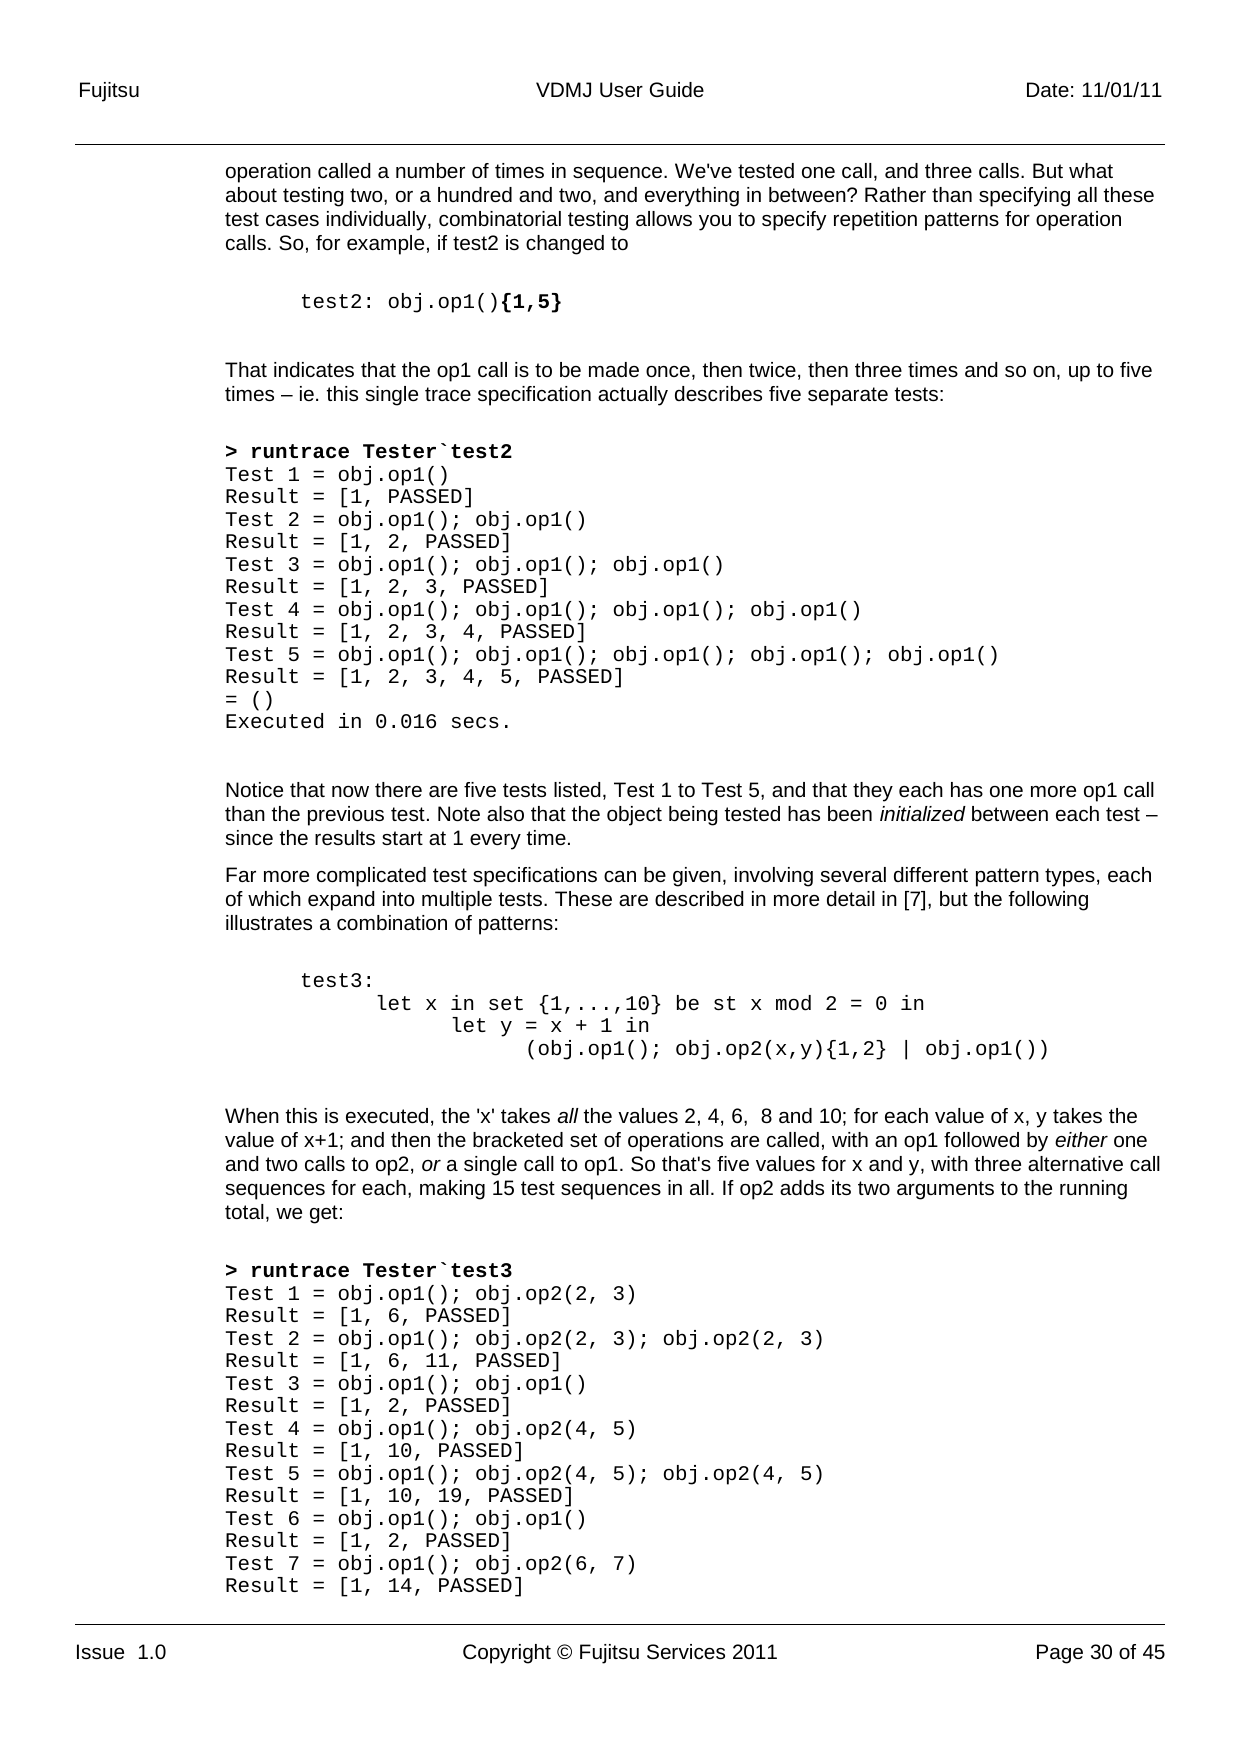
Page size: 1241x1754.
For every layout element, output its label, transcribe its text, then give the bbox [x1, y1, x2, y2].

text Executed in 0.016 secs. [225, 711, 1165, 733]
text Notice that now there are five tests listed, Test 1 to Test 5, and that they each has one more op1 call than the previous test. Note also that the object being tested has been initialized between each test – since the results start at 1 every time. [225, 778, 1165, 850]
text Far more complicated test specifications can be given, involving several different pattern types, each of which expand into multiple tests. These are described in more detail in [7], but the following illustrates a combination of patterns: [225, 863, 1165, 935]
text Result = [1, 2, PASSED] [225, 1394, 1165, 1417]
text Result = [1, 2, PASSED] [225, 1529, 1165, 1552]
text operation called a number of times in sequence. We've tested one call, and three calls. But what about testing two, or a hundred and two, and everything in between? Rather than specifying all these test cases individually, combinatorial testing allows you to specify repetition patterns for operation calls. So, for example, if test2 is changed to [225, 160, 1165, 256]
text > runtrace Tester`test3 [225, 1259, 1165, 1282]
text Test 3 = obj.op1(); obj.op1() [225, 1372, 1165, 1394]
text Result = [1, 6, 11, PASSED] [225, 1349, 1165, 1372]
text Result = [1, PASSED] [225, 486, 1165, 508]
text Test 7 = obj.op1(); obj.op2(6, 7) [225, 1552, 1165, 1574]
text Test 3 = obj.op1(); obj.op1(); obj.op1() [225, 553, 1165, 576]
text Test 1 = obj.op1(); obj.op2(2, 3) [225, 1282, 1165, 1304]
text Test 2 = obj.op1(); obj.op1() [225, 508, 1165, 531]
text = () [225, 688, 1165, 711]
text (obj.op1(); obj.op2(x,y){1,2} | obj.op1()) [225, 1037, 1165, 1060]
text let y = x + 1 in [225, 1015, 1165, 1037]
text Test 4 = obj.op1(); obj.op1(); obj.op1(); obj.op1() [225, 598, 1165, 621]
text test3: [225, 970, 1165, 992]
text Result = [1, 2, PASSED] [225, 531, 1165, 553]
text That indicates that the op1 call is to be made once, then twice, then three times and so on, up to five times – ie. this single trace specification actually describes five separate tests: [225, 358, 1165, 406]
text > runtrace Tester`test2 [225, 441, 1165, 463]
text When this is executed, the 'x' takes all the values 2, 4, 6, 8 and 10; for each value of x, y takes the value of x+1; and then the bracketed set of operations are called, with an op1 followed by either one and two calls to op2, or a single call to op1. So that's five values for x and y, with three alternative call sequences for each, making 15 test sequences in all. If op2 adds its two arguments to the running total, we get: [225, 1105, 1165, 1224]
text Result = [1, 10, 19, PASSED] [225, 1484, 1165, 1507]
text Result = [1, 2, 3, 4, 5, PASSED] [225, 666, 1165, 688]
text Test 5 = obj.op1(); obj.op2(4, 5); obj.op2(4, 5) [225, 1462, 1165, 1484]
text Test 6 = obj.op1(); obj.op1() [225, 1507, 1165, 1529]
text Result = [1, 6, PASSED] [225, 1304, 1165, 1327]
text test2: obj.op1(){1,5} [225, 291, 1165, 313]
text Test 4 = obj.op1(); obj.op2(4, 5) [225, 1417, 1165, 1439]
text Test 1 = obj.op1() [225, 463, 1165, 486]
text Result = [1, 10, PASSED] [225, 1439, 1165, 1462]
text Result = [1, 14, PASSED] [225, 1574, 1165, 1597]
text Test 5 = obj.op1(); obj.op1(); obj.op1(); obj.op1(); obj.op1() [225, 643, 1165, 666]
text let x in set {1,...,10} be st x mod 2 = 0 in [225, 992, 1165, 1015]
text Test 2 = obj.op1(); obj.op2(2, 3); obj.op2(2, 3) [225, 1327, 1165, 1349]
text Result = [1, 2, 3, PASSED] [225, 576, 1165, 598]
text Result = [1, 2, 3, 4, PASSED] [225, 621, 1165, 643]
